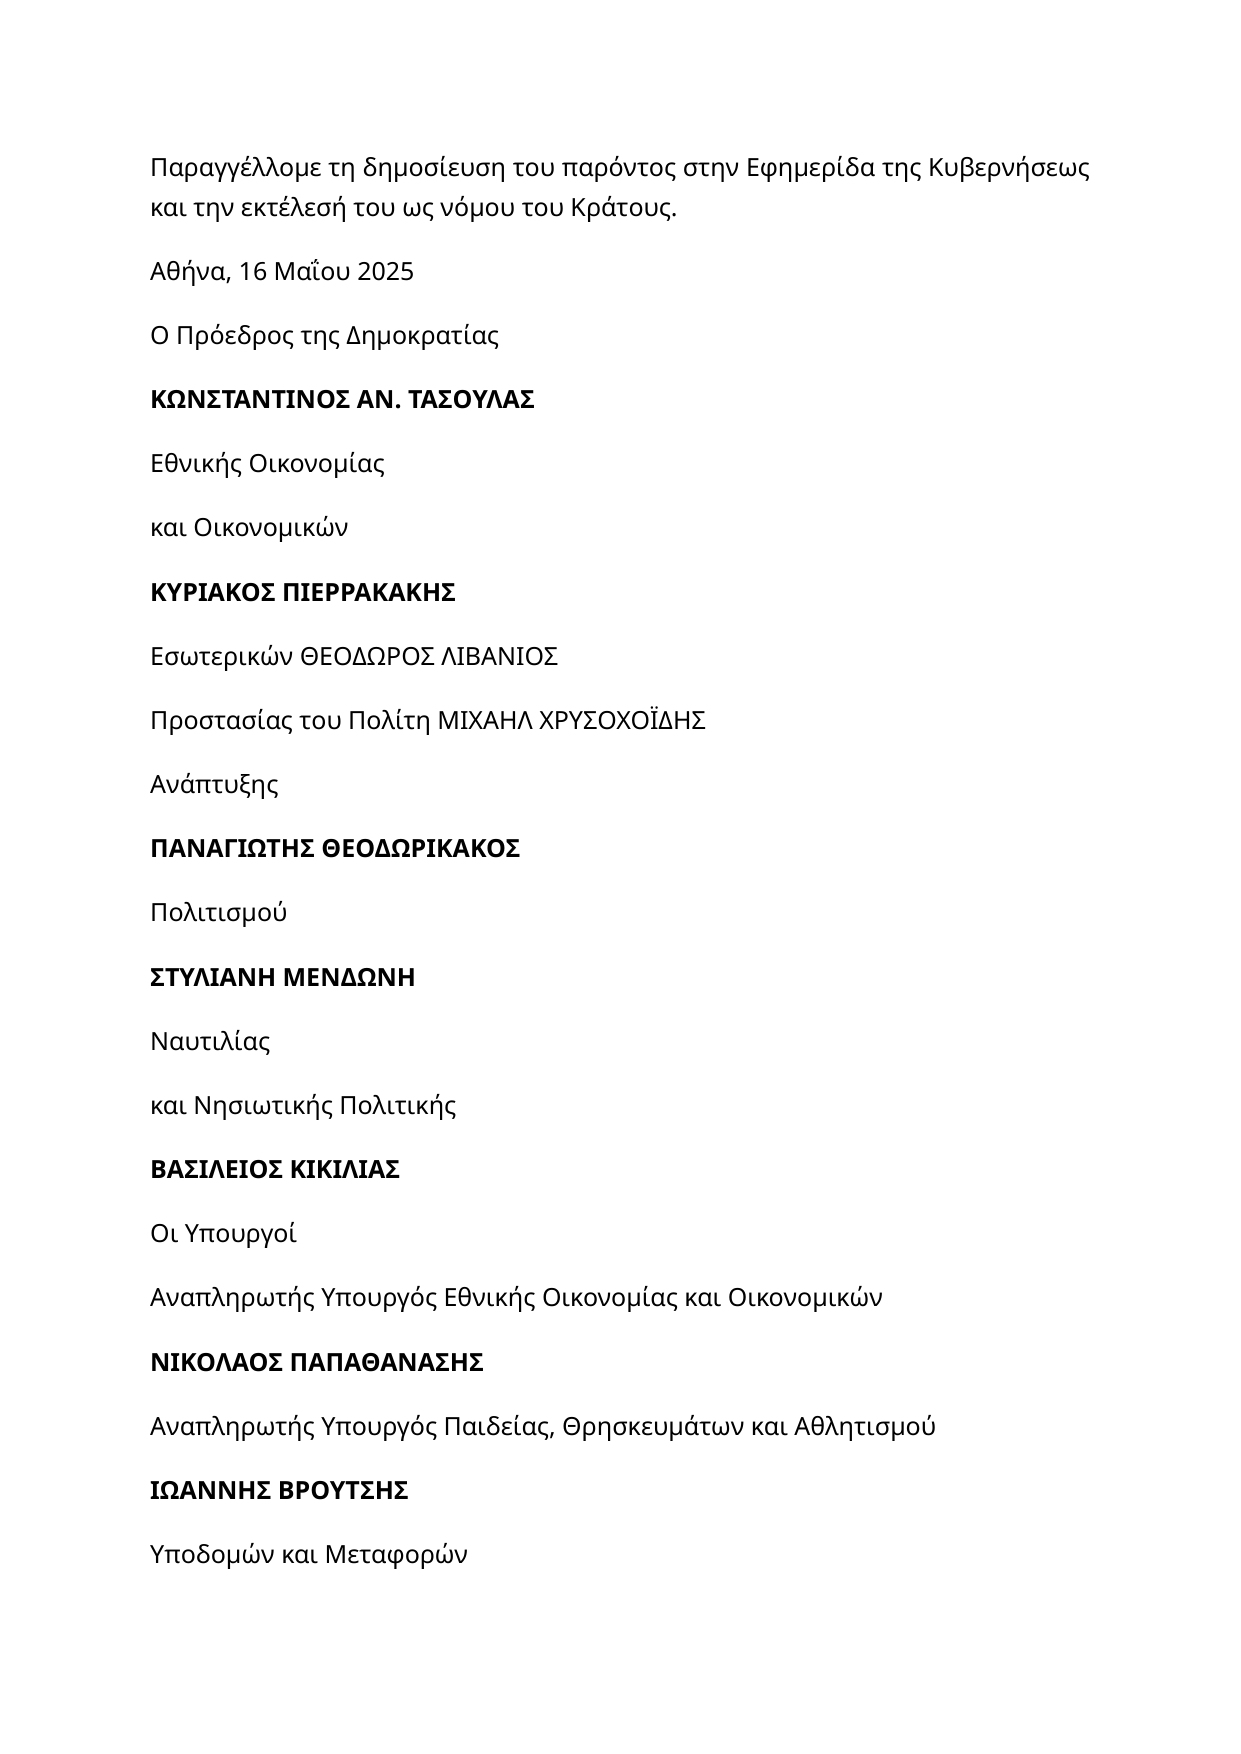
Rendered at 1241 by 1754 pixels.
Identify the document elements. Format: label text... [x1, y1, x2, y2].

text Υποδομών και Μεταφορών [150, 1537, 1090, 1571]
text ΣΤΥΛΙΑΝΗ ΜΕΝΔΩΝΗ [150, 959, 1090, 993]
text ΠΑΝΑΓΙΩΤΗΣ ΘΕΟΔΩΡΙΚΑΚΟΣ [150, 831, 1090, 865]
text Πολιτισμού [150, 895, 1090, 929]
text ΚΩΝΣΤΑΝΤΙΝΟΣ ΑΝ. ΤΑΣΟΥΛΑΣ [150, 382, 1090, 416]
text Εθνικής Οικονομίας [150, 446, 1090, 480]
text και Νησιωτικής Πολιτικής [150, 1087, 1090, 1122]
text Αναπληρωτής Υπουργός Παιδείας, Θρησκευμάτων και Αθλητισμού [150, 1408, 1090, 1442]
text Ανάπτυξης [150, 767, 1090, 801]
text ΙΩΑΝΝΗΣ ΒΡΟΥΤΣΗΣ [150, 1472, 1090, 1507]
text Ο Πρόεδρος της Δημοκρατίας [150, 317, 1090, 352]
text ΒΑΣΙΛΕΙΟΣ ΚΙΚΙΛΙΑΣ [150, 1152, 1090, 1186]
text Αναπληρωτής Υπουργός Εθνικής Οικονομίας και Οικονομικών [150, 1280, 1090, 1314]
text και Οικονομικών [150, 510, 1090, 544]
text Ναυτιλίας [150, 1023, 1090, 1057]
text Εσωτερικών ΘΕΟΔΩΡΟΣ ΛΙΒΑΝΙΟΣ [150, 638, 1090, 672]
text ΚΥΡΙΑΚΟΣ ΠΙΕΡΡΑΚΑΚΗΣ [150, 574, 1090, 608]
text Αθήνα, 16 Μαΐου 2025 [150, 253, 1090, 287]
text Παραγγέλλομε τη δημοσίευση του παρόντος στην Εφημερίδα της Κυβερνήσεως και την εκτέλεσή του ως νόμου του Κράτους. [150, 150, 1090, 223]
text Προστασίας του Πολίτη ΜΙΧΑΗΛ ΧΡΥΣΟΧΟΪΔΗΣ [150, 702, 1090, 737]
text Οι Υπουργοί [150, 1216, 1090, 1250]
text ΝΙΚΟΛΑΟΣ ΠΑΠΑΘΑΝΑΣΗΣ [150, 1344, 1090, 1378]
